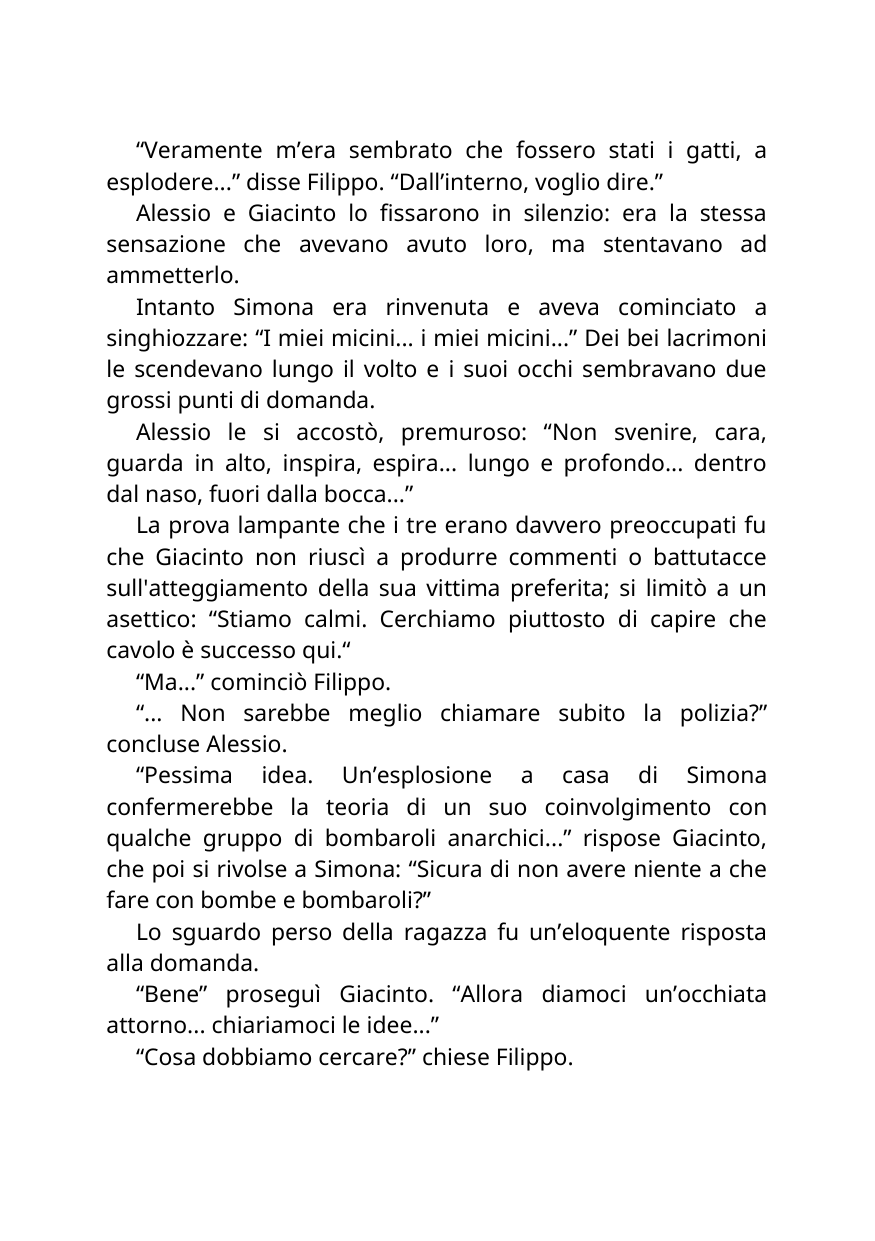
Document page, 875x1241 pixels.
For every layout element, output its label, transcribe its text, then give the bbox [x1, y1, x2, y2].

text “Ma...” cominciò Filippo. [106, 666, 768, 697]
text “Pessima idea. Un’esplosione a casa di Simona confermerebbe la teoria di un suo coinvolgimento con qualche gruppo di bombaroli anarchici...” rispose Giacinto, che poi si rivolse a Simona: “Sicura di non avere niente a che fare con bombe e bombaroli?” [106, 759, 768, 916]
text Alessio e Giacinto lo fissarono in silenzio: era la stessa sensazione che avevano avuto loro, ma stentavano ad ammetterlo. [106, 197, 768, 291]
text Alessio le si accostò, premuroso: “Non svenire, cara, guarda in alto, inspira, espira... lungo e profondo... dentro dal naso, fuori dalla bocca...” [106, 416, 768, 509]
text “... Non sarebbe meglio chiamare subito la polizia?” concluse Alessio. [106, 697, 768, 759]
text “Cosa dobbiamo cercare?” chiese Filippo. [106, 1041, 768, 1072]
text La prova lampante che i tre erano davvero preoccupati fu che Giacinto non riuscì a produrre commenti o battutacce sull'atteggiamento della sua vittima preferita; si limitò a un asettico: “Stiamo calmi. Cerchiamo piuttosto di capire che cavolo è successo qui.“ [106, 509, 768, 666]
text Intanto Simona era rinvenuta e aveva cominciato a singhiozzare: “I miei micini... i miei micini...” Dei bei lacrimoni le scendevano lungo il volto e i suoi occhi sembravano due grossi punti di domanda. [106, 291, 768, 416]
text “Veramente m’era sembrato che fossero stati i gatti, a esplodere...” disse Filippo. “Dall’interno, voglio dire.” [106, 134, 768, 197]
text Lo sguardo perso della ragazza fu un’eloquente risposta alla domanda. [106, 916, 768, 978]
text “Bene” proseguì Giacinto. “Allora diamoci un’occhiata attorno... chiariamoci le idee...” [106, 978, 768, 1041]
